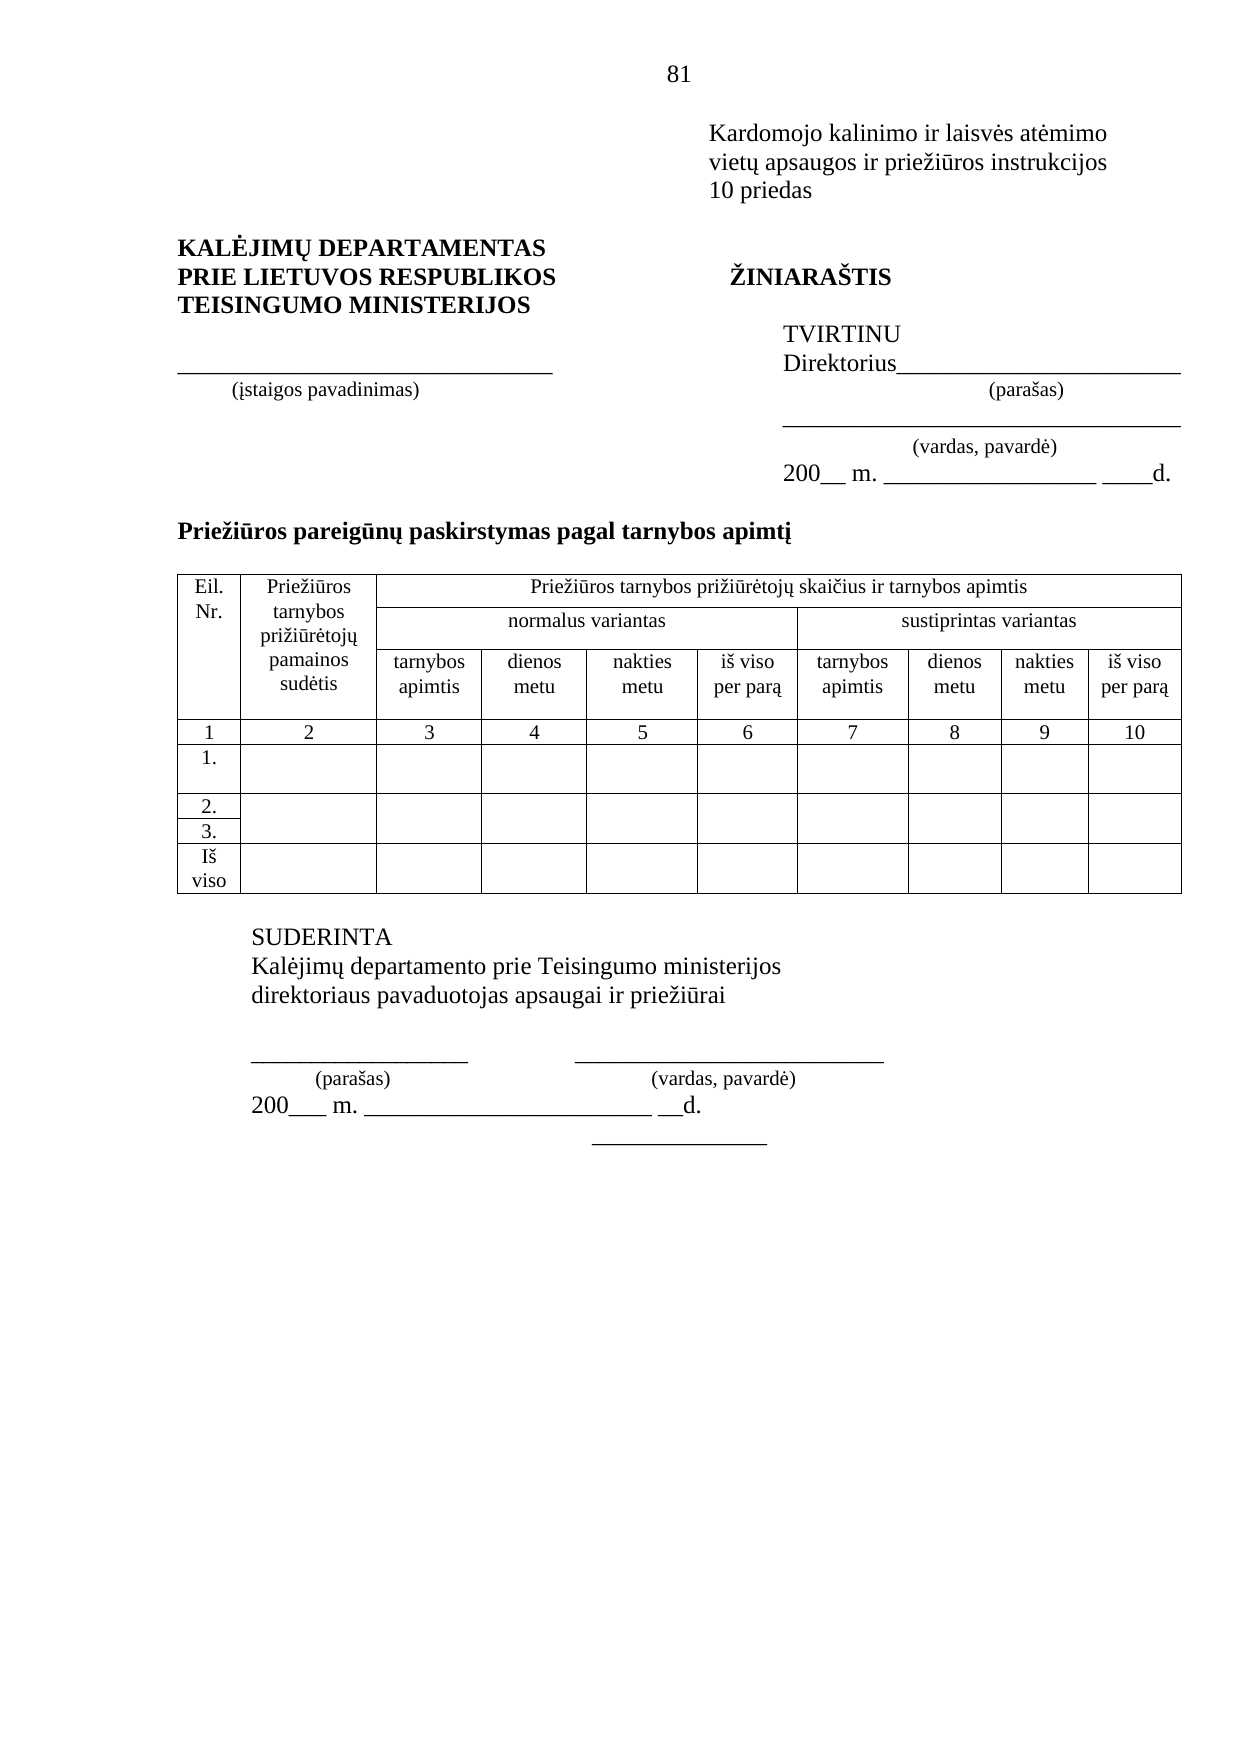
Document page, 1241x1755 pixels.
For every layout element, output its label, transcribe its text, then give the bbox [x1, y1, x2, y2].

table_cell [798, 844, 908, 892]
table_cell [587, 794, 697, 843]
table_cell [377, 794, 481, 843]
table_cell [1002, 745, 1088, 793]
table_cell 2 [241, 720, 376, 744]
table_cell sustiprintas variantas [798, 608, 1181, 648]
table_cell 3 [377, 720, 481, 744]
text PRIE LIETUVOS RESPUBLIKOS ŽINIARAŠTIS [177, 262, 1181, 291]
text (įstaigos pavadinimas) (parašas) [177, 377, 1181, 401]
table_cell [909, 745, 1001, 793]
text 200___ m. _______________________ __d. [177, 1090, 1181, 1119]
text Kardomojo kalinimo ir laisvės atėmimo [709, 118, 1181, 147]
text Kalėjimų departamento prie Teisingumo ministerijos [177, 951, 1181, 980]
table_cell normalus variantas [377, 608, 797, 648]
table_cell [1089, 745, 1181, 793]
table_cell nakties metu [587, 650, 697, 719]
table_cell dienos metu [482, 650, 586, 719]
table_cell 1. [178, 745, 240, 793]
table_cell [241, 794, 376, 843]
table_cell [698, 844, 797, 892]
text (parašas) (vardas, pavardė) [177, 1066, 1181, 1090]
table_cell nakties metu [1002, 650, 1088, 719]
text TVIRTINU [177, 319, 1181, 348]
table_header Eil. Nr. [178, 575, 240, 719]
table_cell 10 [1089, 720, 1181, 744]
table_cell [1002, 794, 1088, 843]
text 200__ m. _________________ ____d. [177, 458, 1181, 487]
table_cell [377, 745, 481, 793]
table_cell [1089, 844, 1181, 892]
table_cell dienos metu [909, 650, 1001, 719]
table_cell [1089, 794, 1181, 843]
table_cell [587, 745, 697, 793]
table_cell 9 [1002, 720, 1088, 744]
text KALĖJIMŲ DEPARTAMENTAS [177, 233, 1181, 262]
table_cell 8 [909, 720, 1001, 744]
text 10 priedas [177, 176, 1181, 204]
table_cell tarnybos apimtis [798, 650, 908, 719]
text vietų apsaugos ir priežiūros instrukcijos [177, 147, 1181, 176]
table_cell [377, 844, 481, 892]
table_cell [798, 794, 908, 843]
text Priežiūros pareigūnų paskirstymas pagal tarnybos apimtį [177, 516, 1181, 545]
table_cell 4 [482, 720, 586, 744]
table_cell [482, 794, 586, 843]
table_cell tarnybos apimtis [377, 650, 481, 719]
table_cell [909, 794, 1001, 843]
table_cell [1002, 844, 1088, 892]
table_cell [798, 745, 908, 793]
table_cell [482, 844, 586, 892]
table_header Priežiūros tarnybos prižiūrėtojų pamainos sudėtis [241, 575, 376, 719]
text TEISINGUMO MINISTERIJOS [177, 291, 1181, 319]
table_cell [241, 844, 376, 892]
table_cell [241, 745, 376, 793]
table_cell [698, 745, 797, 793]
table_cell iš viso per parą [698, 650, 797, 719]
table_cell 7 [798, 720, 908, 744]
text SUDERINTA [177, 922, 1181, 951]
text ______________ [177, 1119, 1181, 1148]
table_cell 3. [178, 819, 240, 843]
text direktoriaus pavaduotojas apsaugai ir priežiūrai [177, 980, 1181, 1008]
text (vardas, pavardė) [177, 430, 1181, 458]
table_cell 2. [178, 794, 240, 818]
text ______________________________ Direktorius [177, 348, 1181, 377]
table_cell Iš viso [178, 844, 240, 892]
table_cell 5 [587, 720, 697, 744]
table_cell [482, 745, 586, 793]
table_cell 6 [698, 720, 797, 744]
table_cell iš viso per parą [1089, 650, 1181, 719]
table_cell [909, 844, 1001, 892]
table_header Priežiūros tarnybos prižiūrėtojų skaičius ir tarnybos apimtis [377, 575, 1181, 607]
table_cell [698, 794, 797, 843]
table_cell [587, 844, 697, 892]
table_cell 1 [178, 720, 240, 744]
